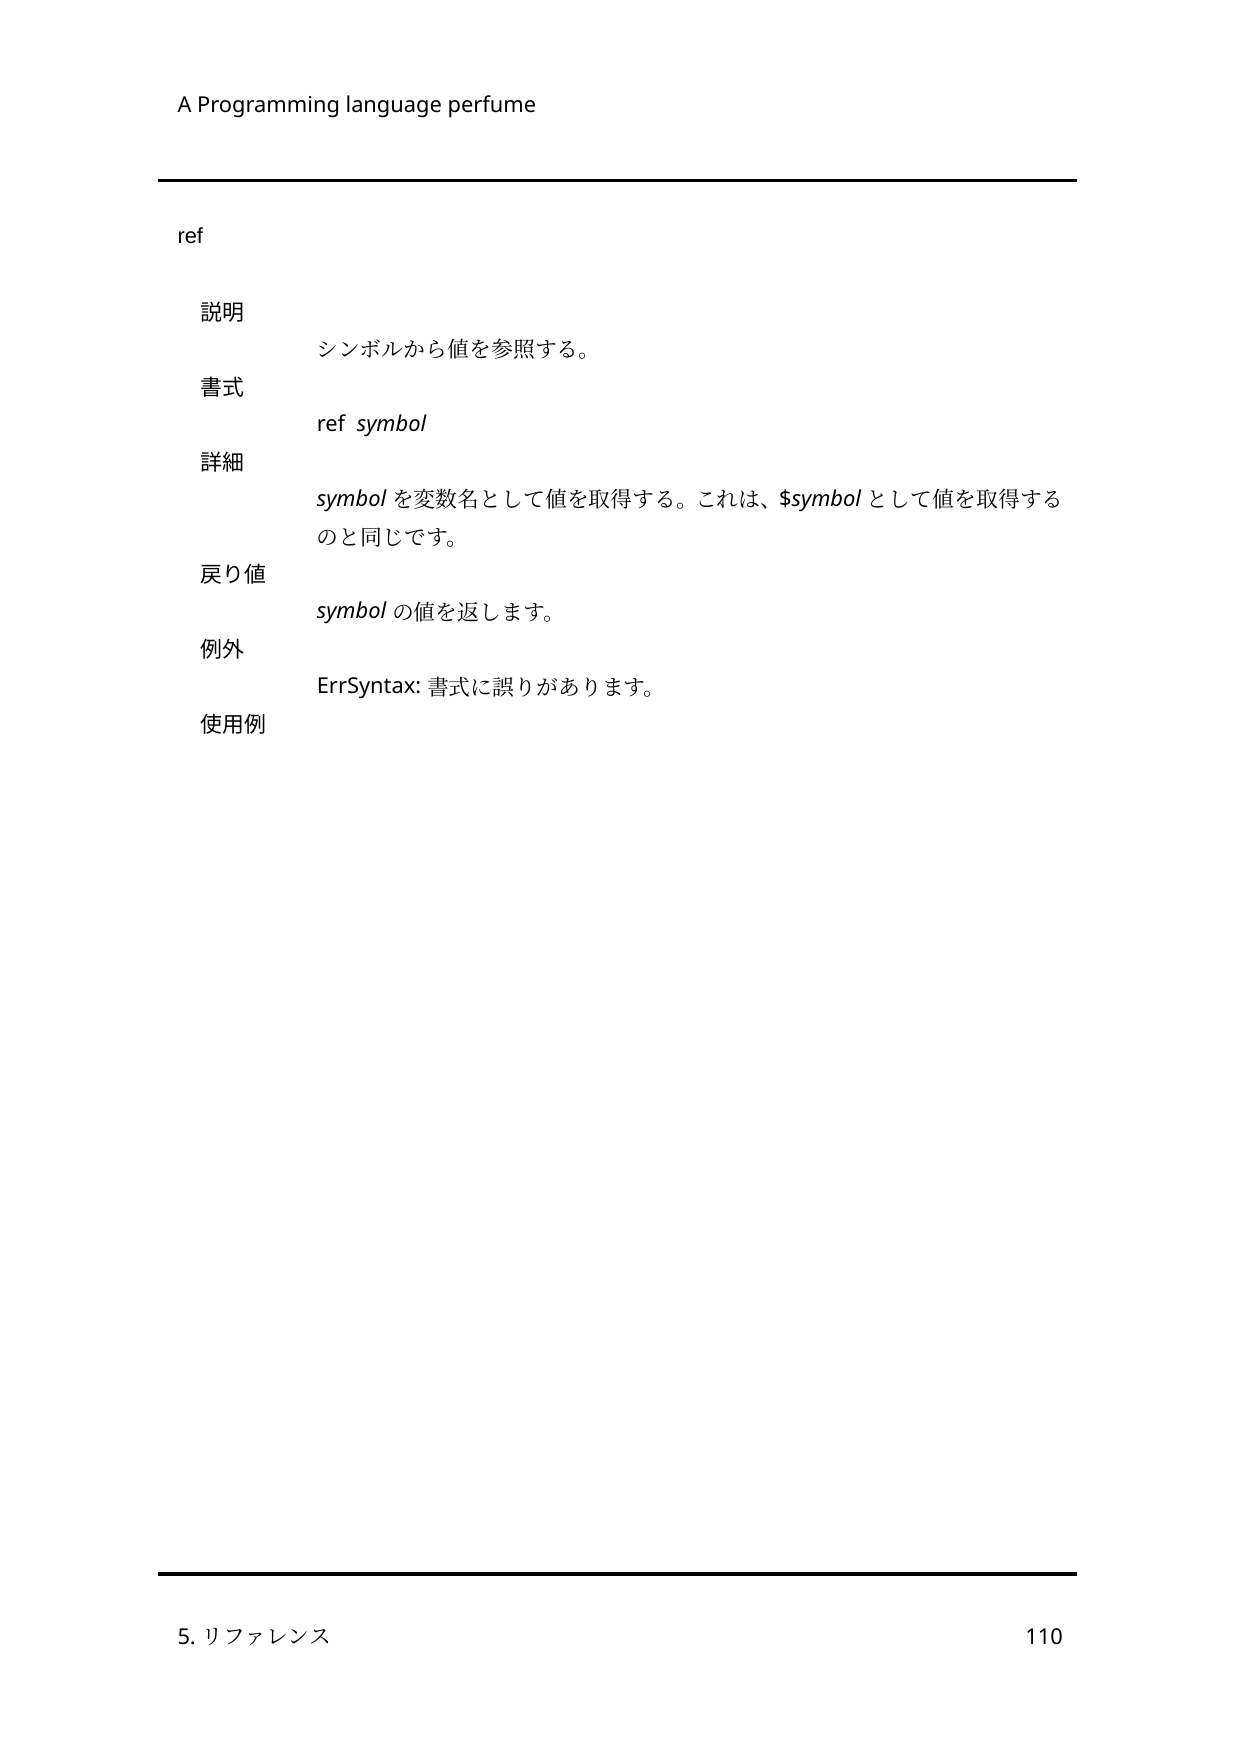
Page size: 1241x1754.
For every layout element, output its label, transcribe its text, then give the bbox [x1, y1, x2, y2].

table_cell ref symbol [317, 367, 1063, 442]
table_cell 例外 [200, 629, 317, 704]
table_cell 戻り値 [200, 554, 317, 629]
table_header シンボルから値を参照する。 [317, 292, 1063, 367]
table_cell 使用例 [200, 704, 317, 779]
table_cell symbol の値を返します。 [317, 554, 1063, 629]
table_cell 詳細 [200, 442, 317, 554]
table_cell ErrSyntax: 書式に誤りがあります。 [317, 629, 1063, 704]
table_cell [317, 704, 1063, 779]
table_header 説明 [200, 292, 317, 367]
table_cell 書式 [200, 367, 317, 442]
table_cell symbol を変数名として値を取得する。これは、$symbol として値を取得するのと同じです。 [317, 442, 1063, 554]
subtitle ref [177, 217, 1063, 254]
